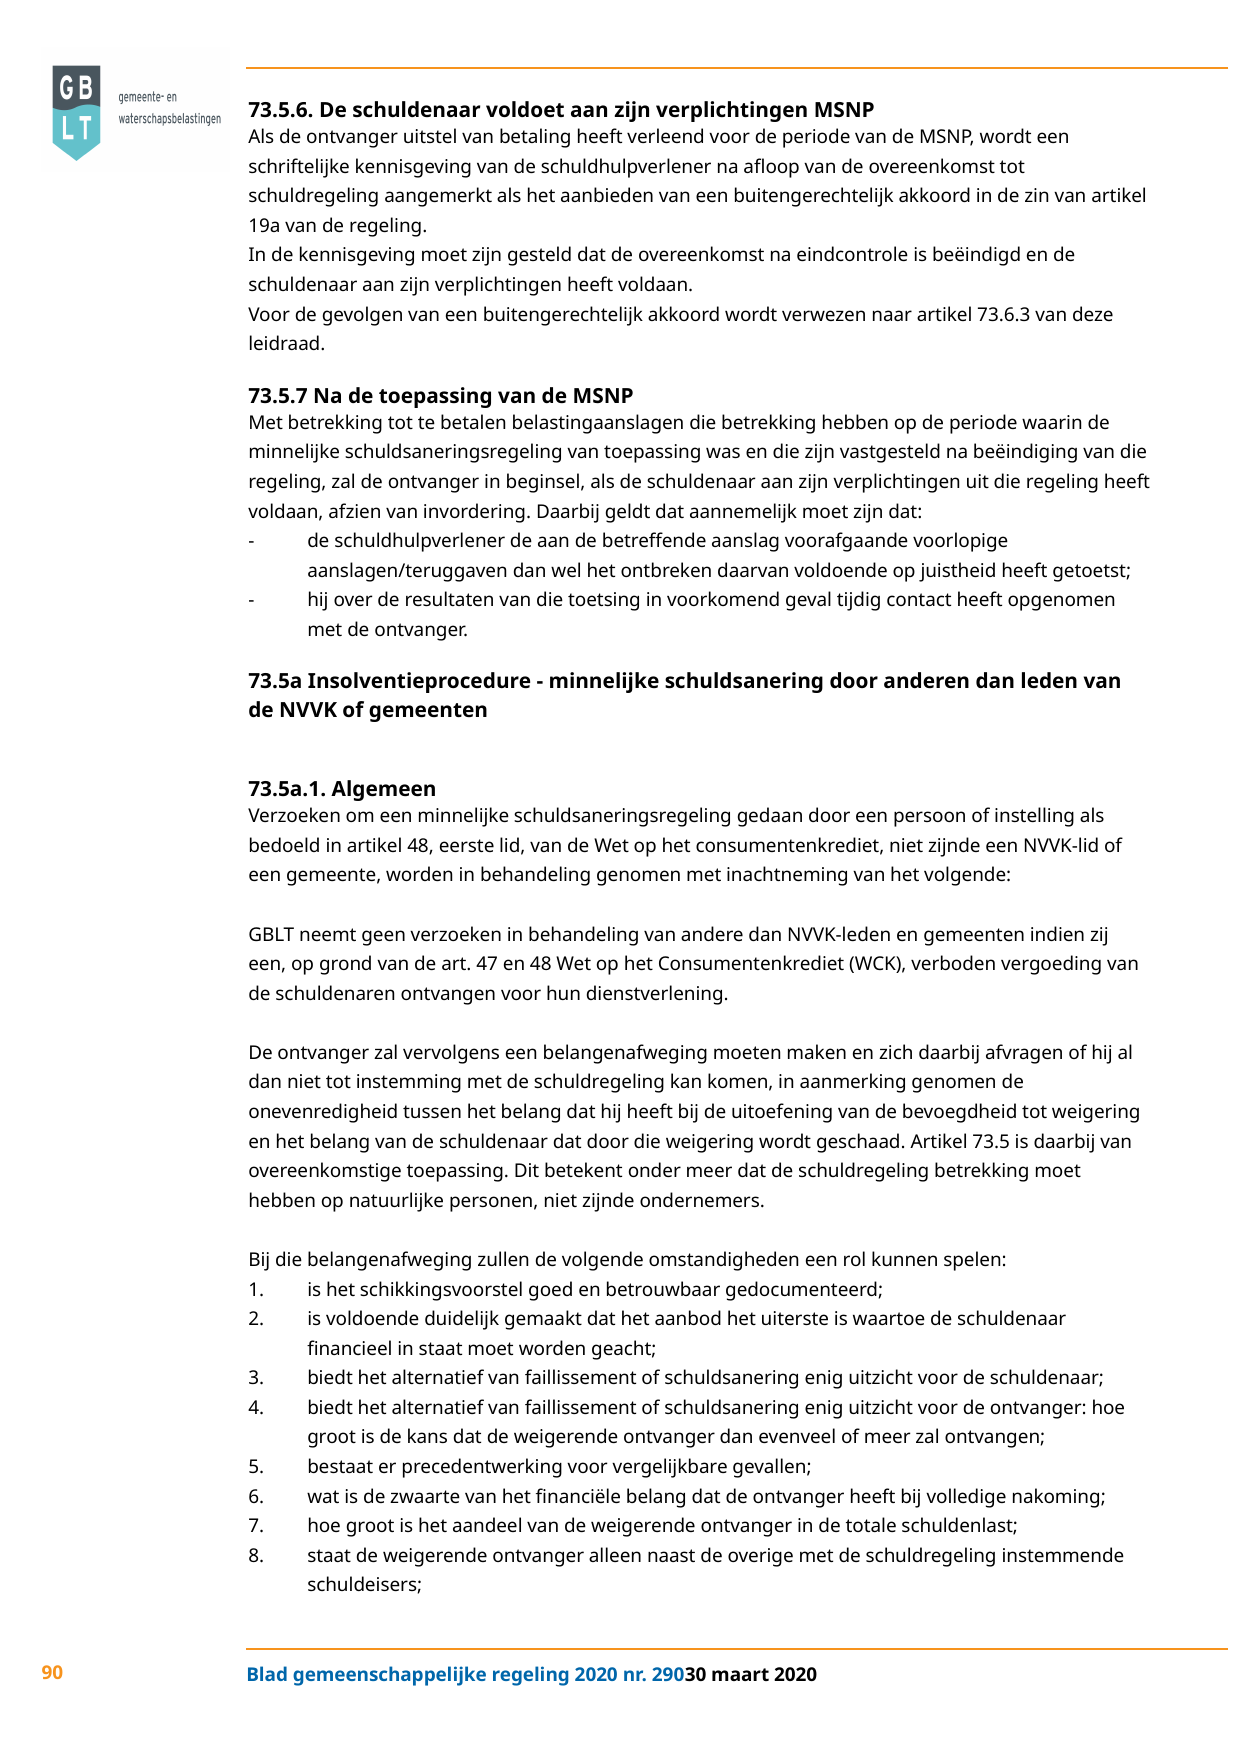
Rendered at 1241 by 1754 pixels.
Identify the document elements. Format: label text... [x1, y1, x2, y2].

list de schuldhulpverlener de aan de betreffende aanslag voorafgaande voorlopige aanslagen/teruggaven dan wel het ontbreken daarvan voldoende op juistheid heeft getoetst; [248, 527, 1152, 583]
text Als de ontvanger uitstel van betaling heeft verleend voor de periode van de MSNP, wordt een schriftelijke kennisgeving van de schuldhulpverlener na afloop van de overeenkomst tot schuldregeling aangemerkt als het aanbieden van een buitengerechtelijk akkoord in de zin van artikel 19a van de regeling. [248, 123, 1152, 238]
text Voor de gevolgen van een buitengerechtelijk akkoord wordt verwezen naar artikel 73.6.3 van deze leidraad. [248, 301, 1152, 356]
list hij over de resultaten van die toetsing in voorkomend geval tijdig contact heeft opgenomen met de ontvanger. [248, 587, 1152, 642]
list wat is de zwaarte van het financiële belang dat de ontvanger heeft bij volledige nakoming; [248, 1483, 1152, 1508]
list bestaat er precedentwerking voor vergelijkbare gevallen; [248, 1453, 1152, 1479]
text Verzoeken om een minnelijke schuldsaneringsregeling gedaan door een persoon of instelling als bedoeld in artikel 48, eerste lid, van de Wet op het consumentenkrediet, niet zijnde een NVVK-lid of een gemeente, worden in behandeling genomen met inachtneming van het volgende: [248, 802, 1152, 887]
text 73.5a Insolventieprocedure - minnelijke schuldsanering door anderen dan leden van de NVVK of gemeenten [248, 667, 1152, 723]
text 73.5.6. De schuldenaar voldoet aan zijn verplichtingen MSNP [248, 95, 1152, 123]
text Met betrekking tot te betalen belastingaanslagen die betrekking hebben op de periode waarin de minnelijke schuldsaneringsregeling van toepassing was en die zijn vastgesteld na beëindiging van die regeling, zal de ontvanger in beginsel, als de schuldenaar aan zijn verplichtingen uit die regeling heeft voldaan, afzien van invordering. Daarbij geldt dat aannemelijk moet zijn dat: [248, 409, 1152, 524]
text GBLT neemt geen verzoeken in behandeling van andere dan NVVK-leden en gemeenten indien zij een, op grond van de art. 47 en 48 Wet op het Consumentenkrediet (WCK), verboden vergoeding van de schuldenaren ontvangen voor hun dienstverlening. [248, 921, 1152, 1006]
text Bij die belangenafweging zullen de volgende omstandigheden een rol kunnen spelen: [248, 1246, 1152, 1272]
text In de kennisgeving moet zijn gesteld dat de overeenkomst na eindcontrole is beëindigd en de schuldenaar aan zijn verplichtingen heeft voldaan. [248, 242, 1152, 297]
text 73.5a.1. Algemeen [248, 774, 1152, 802]
list is het schikkingsvoorstel goed en betrouwbaar gedocumenteerd; [248, 1276, 1152, 1301]
list biedt het alternatief van faillissement of schuldsanering enig uitzicht voor de ontvanger: hoe groot is de kans dat de weigerende ontvanger dan evenveel of meer zal ontvangen; [248, 1394, 1152, 1449]
list biedt het alternatief van faillissement of schuldsanering enig uitzicht voor de schuldenaar; [248, 1364, 1152, 1390]
picture [41, 47, 231, 172]
list hoe groot is het aandeel van de weigerende ontvanger in de totale schuldenlast; [248, 1512, 1152, 1538]
text De ontvanger zal vervolgens een belangenafweging moeten maken en zich daarbij afvragen of hij al dan niet tot instemming met de schuldregeling kan komen, in aanmerking genomen de onevenredigheid tussen het belang dat hij heeft bij de uitoefening van de bevoegdheid tot weigering en het belang van de schuldenaar dat door die weigering wordt geschaad. Artikel 73.5 is daarbij van overeenkomstige toepassing. Dit betekent onder meer dat de schuldregeling betrekking moet hebben op natuurlijke personen, niet zijnde ondernemers. [248, 1039, 1152, 1213]
list is voldoende duidelijk gemaakt dat het aanbod het uiterste is waartoe de schuldenaar financieel in staat moet worden geacht; [248, 1305, 1152, 1361]
text 73.5.7 Na de toepassing van de MSNP [248, 381, 1152, 409]
list staat de weigerende ontvanger alleen naast de overige met de schuldregeling instemmende schuldeisers; [248, 1542, 1152, 1597]
